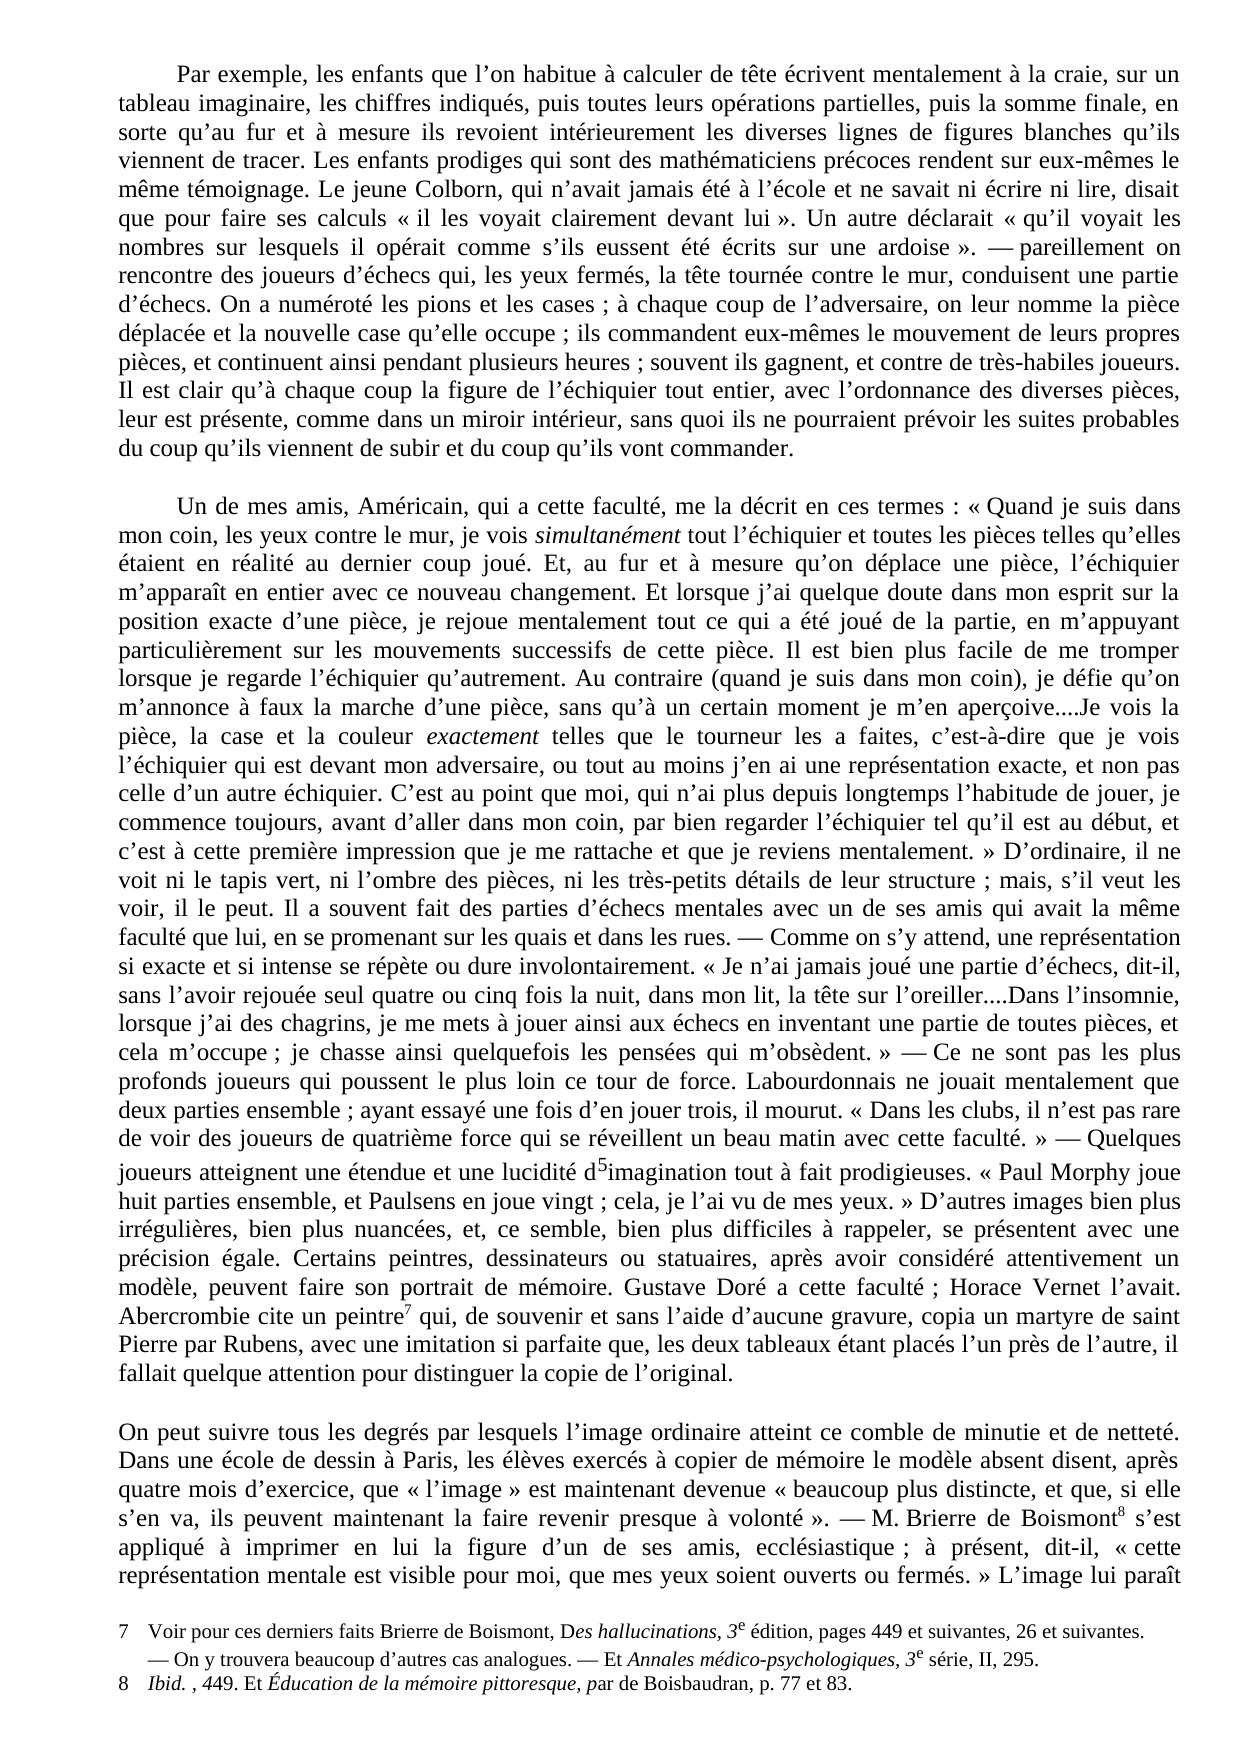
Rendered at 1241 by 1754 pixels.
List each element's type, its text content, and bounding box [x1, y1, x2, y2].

text Voir pour ces derniers faits Brierre de Boismont, Des hallucinations, 3e édition, pages 449 et suivantes, 26 et suivantes. — On y trouvera beaucoup d’autres cas analogues. — Et Annales médico-psychologiques, 3e série, II, 295. [118, 1614, 1181, 1671]
text Par exemple, les enfants que l’on habitue à calculer de tête écrivent mentalement à la craie, sur un tableau imaginaire, les chiffres indiqués, puis toutes leurs opérations partielles, puis la somme finale, en sorte qu’au fur et à mesure ils revoient intérieurement les diverses lignes de figures blanches qu’ils viennent de tracer. Les enfants prodiges qui sont des mathématiciens précoces rendent sur eux-mêmes le même témoignage. Le jeune Colborn, qui n’avait jamais été à l’école et ne savait ni écrire ni lire, disait que pour faire ses calculs « il les voyait clairement devant lui ». Un autre déclarait « qu’il voyait les nombres sur lesquels il opérait comme s’ils eussent été écrits sur une ardoise ». — pareillement on rencontre des joueurs d’échecs qui, les yeux fermés, la tête tournée contre le mur, conduisent une partie d’échecs. On a numéroté les pions et les cases ; à chaque coup de l’adversaire, on leur nomme la pièce déplacée et la nouvelle case qu’elle occupe ; ils commandent eux-mêmes le mouvement de leurs propres pièces, et continuent ainsi pendant plusieurs heures ; souvent ils gagnent, et contre de très-habiles joueurs. Il est clair qu’à chaque coup la figure de l’échiquier tout entier, avec l’ordonnance des diverses pièces, leur est présente, comme dans un miroir intérieur, sans quoi ils ne pourraient prévoir les suites probables du coup qu’ils viennent de subir et du coup qu’ils vont commander. [118, 59, 1181, 462]
text On peut suivre tous les degrés par lesquels l’image ordinaire atteint ce comble de minutie et de netteté. Dans une école de dessin à Paris, les élèves exercés à copier de mémoire le modèle absent disent, après quatre mois d’exercice, que « l’image » est maintenant devenue « beaucoup plus distincte, et que, si elle s’en va, ils peuvent maintenant la faire revenir presque à volonté ». — M. Brierre de Boismont s’est appliqué à imprimer en lui la figure d’un de ses amis, ecclésiastique ; à présent, dit-il, « cette représentation mentale est visible pour moi, que mes yeux soient ouverts ou fermés. » L’image lui paraît [118, 1417, 1181, 1589]
text Ibid. , 449. Et Éducation de la mémoire pittoresque, par de Boisbaudran, p. 77 et 83. [118, 1671, 1181, 1695]
text Un de mes amis, Américain, qui a cette faculté, me la décrit en ces termes : « Quand je suis dans mon coin, les yeux contre le mur, je vois simultanément tout l’échiquier et toutes les pièces telles qu’elles étaient en réalité au dernier coup joué. Et, au fur et à mesure qu’on déplace une pièce, l’échiquier m’apparaît en entier avec ce nouveau changement. Et lorsque j’ai quelque doute dans mon esprit sur la position exacte d’une pièce, je rejoue mentalement tout ce qui a été joué de la partie, en m’appuyant particulièrement sur les mouvements successifs de cette pièce. Il est bien plus facile de me tromper lorsque je regarde l’échiquier qu’autrement. Au contraire (quand je suis dans mon coin), je défie qu’on m’annonce à faux la marche d’une pièce, sans qu’à un certain moment je m’en aperçoive....Je vois la pièce, la case et la couleur exactement telles que le tourneur les a faites, c’est-à-dire que je vois l’échiquier qui est devant mon adversaire, ou tout au moins j’en ai une représentation exacte, et non pas celle d’un autre échiquier. C’est au point que moi, qui n’ai plus depuis longtemps l’habitude de jouer, je commence toujours, avant d’aller dans mon coin, par bien regarder l’échiquier tel qu’il est au début, et c’est à cette première impression que je me rattache et que je reviens mentalement. » D’ordinaire, il ne voit ni le tapis vert, ni l’ombre des pièces, ni les très-petits détails de leur structure ; mais, s’il veut les voir, il le peut. Il a souvent fait des parties d’échecs mentales avec un de ses amis qui avait la même faculté que lui, en se promenant sur les quais et dans les rues. — Comme on s’y attend, une représentation si exacte et si intense se répète ou dure involontairement. « Je n’ai jamais joué une partie d’échecs, dit-il, sans l’avoir rejouée seul quatre ou cinq fois la nuit, dans mon lit, la tête sur l’oreiller....Dans l’insomnie, lorsque j’ai des chagrins, je me mets à jouer ainsi aux échecs en inventant une partie de toutes pièces, et cela m’occupe ; je chasse ainsi quelquefois les pensées qui m’obsèdent. » — Ce ne sont pas les plus profonds joueurs qui poussent le plus loin ce tour de force. Labourdonnais ne jouait mentalement que deux parties ensemble ; ayant essayé une fois d’en jouer trois, il mourut. « Dans les clubs, il n’est pas rare de voir des joueurs de quatrième force qui se réveillent un beau matin avec cette faculté. » — Quelques joueurs atteignent une étendue et une lucidité d5imagination tout à fait prodigieuses. « Paul Morphy joue huit parties ensemble, et Paulsens en joue vingt ; cela, je l’ai vu de mes yeux. » D’autres images bien plus irrégulières, bien plus nuancées, et, ce semble, bien plus difficiles à rappeler, se présentent avec une précision égale. Certains peintres, dessinateurs ou statuaires, après avoir considéré attentivement un modèle, peuvent faire son portrait de mémoire. Gustave Doré a cette faculté ; Horace Vernet l’avait. Abercrombie cite un peintre qui, de souvenir et sans l’aide d’aucune gravure, copia un martyre de saint Pierre par Rubens, avec une imitation si parfaite que, les deux tableaux étant placés l’un près de l’autre, il fallait quelque attention pour distinguer la copie de l’original. [118, 491, 1181, 1387]
